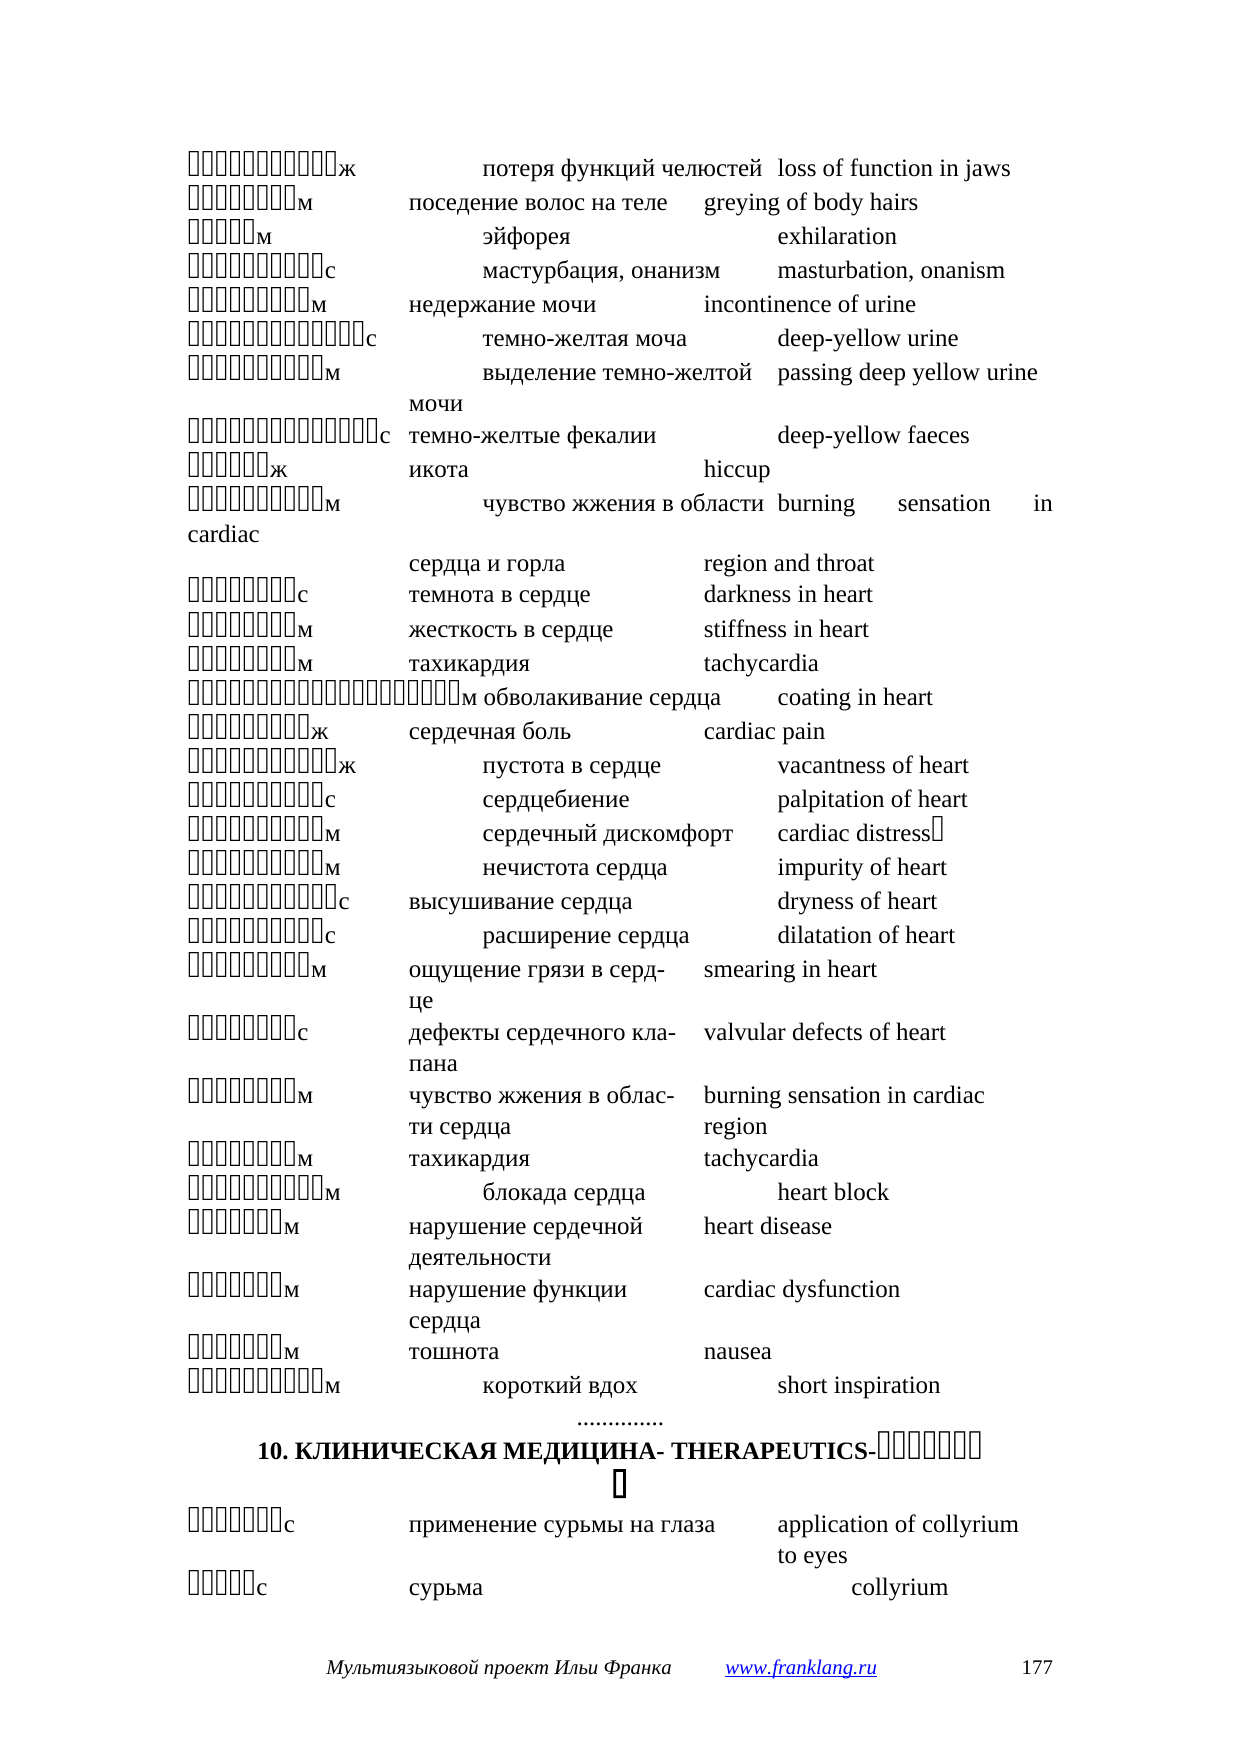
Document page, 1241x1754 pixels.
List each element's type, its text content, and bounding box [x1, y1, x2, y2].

text м короткий вдох short inspiration [187, 1368, 1053, 1402]
text м тошнота nausea [187, 1334, 1053, 1368]
text с сурьма collyrium [187, 1569, 1053, 1603]
text ж потеря функций челюстей loss of function in jaws [187, 150, 1053, 184]
text м обволакивание сердца coating in heart [187, 679, 1053, 713]
text м сердечный дискомфорт cardiac distress [187, 815, 1053, 849]
text м ощущение грязи в серд- smearing in heart [187, 952, 1053, 986]
text с темно-желтая моча deep-yellow urine [187, 320, 1053, 354]
text м нарушение сердечной heart disease [187, 1208, 1053, 1242]
text сердца [187, 1305, 1053, 1334]
text to eyes [187, 1541, 1053, 1569]
text  [187, 1468, 1053, 1506]
text м недержание мочи incontinence of urine [187, 286, 1053, 320]
text с применение сурьмы на глаза application of collyrium [187, 1506, 1053, 1541]
text м жесткость в сердце stiffness in heart [187, 611, 1053, 645]
text с расширение сердца dilatation of heart [187, 917, 1053, 952]
text м чувство жжения в облас- burning sensation in cardiac [187, 1077, 1053, 1111]
text с мастурбация, онанизм masturbation, onanism [187, 252, 1053, 286]
text с дефекты сердечного кла- valvular defects of heart [187, 1014, 1053, 1048]
text ж пустота в сердце vacantness of heart [187, 747, 1053, 781]
text м блокада сердца heart block [187, 1174, 1053, 1208]
text ти сердца region [187, 1111, 1053, 1140]
text с сердцебиение palpitation of heart [187, 781, 1053, 815]
text м поседение волос на теле greying of body hairs [187, 184, 1053, 218]
text 10. КЛИНИЧЕСКАЯ МЕДИЦИНА- THERAPEUTICS- [187, 1431, 1053, 1468]
text м эйфорея exhilaration [187, 218, 1053, 252]
text ж икота hiccup [187, 451, 1053, 485]
text м выделение темно-желтой passing deep yellow urine [187, 354, 1053, 388]
text м тахикардия tachycardia [187, 1140, 1053, 1174]
text м тахикардия tachycardia [187, 645, 1053, 679]
text м чувство жжения в области burning sensation in cardiac [187, 485, 1053, 548]
text мочи [187, 388, 1053, 417]
text с высушивание сердца dryness of heart [187, 883, 1053, 917]
text с темнота в сердце darkness in heart [187, 577, 1053, 611]
text ж сердечная боль cardiac pain [187, 713, 1053, 747]
text .............. [187, 1402, 1053, 1431]
text це [187, 986, 1053, 1014]
text пана [187, 1048, 1053, 1077]
text с темно-желтые фекалии deep-yellow faeces [187, 417, 1053, 451]
text деятельности [187, 1242, 1053, 1271]
text м нарушение функции cardiac dysfunction [187, 1271, 1053, 1305]
text сердца и горла region and throat [187, 548, 1053, 577]
text м нечистота сердца impurity of heart [187, 849, 1053, 883]
